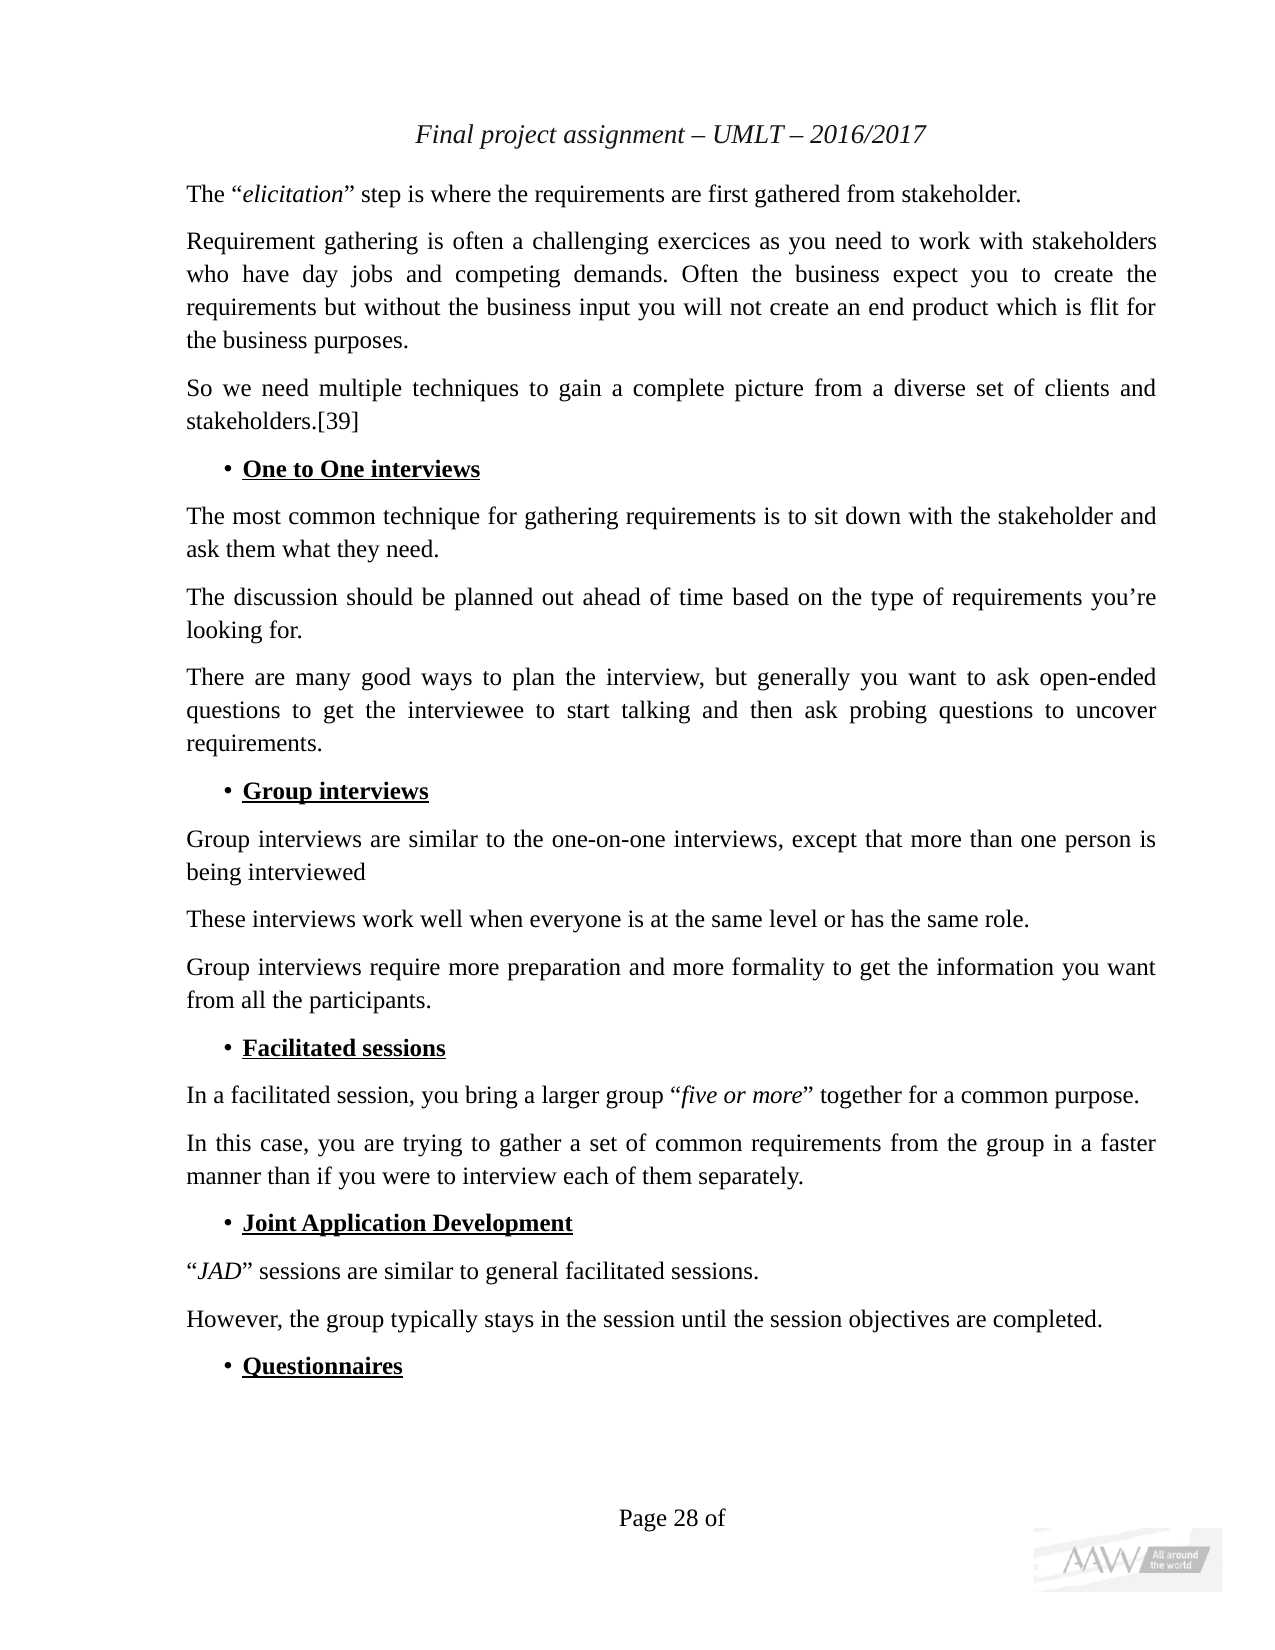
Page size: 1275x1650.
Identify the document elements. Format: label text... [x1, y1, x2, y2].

text In a facilitated session, you bring a larger group “five or more” together for a common purpose. [186, 1080, 1158, 1109]
text So we need multiple techniques to gain a complete picture from a diverse set of clients and stakeholders.[39] [186, 373, 1158, 435]
list Questionnaires [223, 1351, 1158, 1380]
text “JAD” sessions are similar to general facilitated sessions. [186, 1256, 1158, 1285]
text In this case, you are trying to gather a set of common requirements from the group in a faster manner than if you were to interview each of them separately. [186, 1128, 1158, 1189]
list Joint Application Development [223, 1208, 1158, 1237]
text Requirement gathering is often a challenging exercices as you need to work with stakeholders who have day jobs and competing demands. Often the business expect you to create the requirements but without the business input you will not create an end product which is flit for the business purposes. [186, 226, 1158, 354]
picture [1033, 1528, 1223, 1592]
text The most common technique for gathering requirements is to sit down with the stakeholder and ask them what they need. [186, 501, 1158, 563]
text These interviews work well when everyone is at the same level or has the same role. [186, 904, 1158, 933]
list One to One interviews [223, 454, 1158, 482]
text However, the group typically stays in the session until the session objectives are completed. [186, 1304, 1158, 1332]
list Group interviews [223, 776, 1158, 805]
text The “elicitation” step is where the requirements are first gathered from stakeholder. [186, 179, 1158, 207]
text Group interviews require more preparation and more formality to get the information you want from all the participants. [186, 952, 1158, 1014]
text There are many good ways to plan the interview, but generally you want to ask open-ended questions to get the interviewee to start talking and then ask probing questions to uncover requirements. [186, 662, 1158, 757]
text The discussion should be planned out ahead of time based on the type of requirements you’re looking for. [186, 582, 1158, 644]
text Group interviews are similar to the one-on-one interviews, except that more than one person is being interviewed [186, 824, 1158, 886]
list Facilitated sessions [223, 1033, 1158, 1061]
